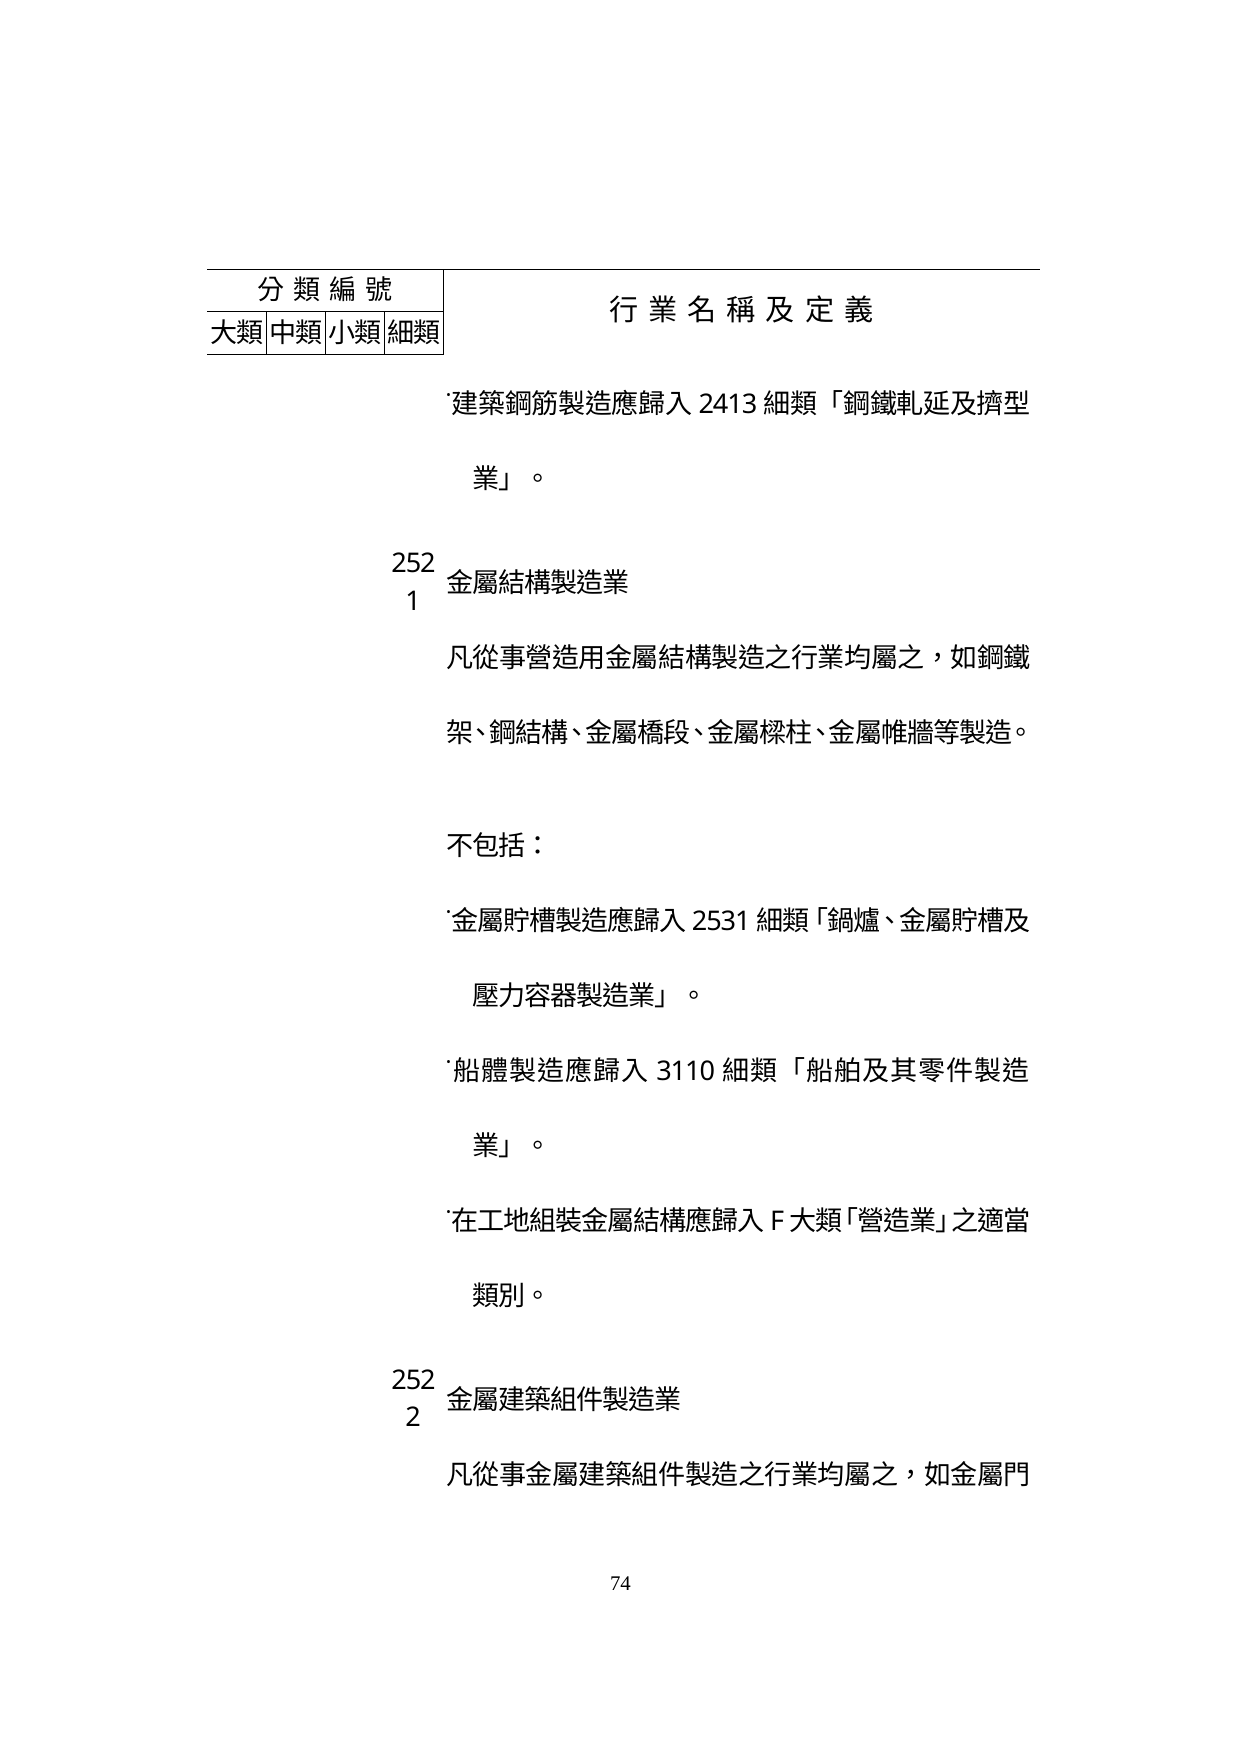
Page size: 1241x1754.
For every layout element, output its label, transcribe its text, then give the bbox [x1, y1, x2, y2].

table_cell [266, 514, 325, 543]
table_cell [207, 514, 266, 543]
table_cell [325, 1360, 384, 1510]
table_cell [266, 543, 325, 1331]
table_cell [207, 1331, 266, 1360]
table_cell [325, 543, 384, 1331]
table_cell [266, 364, 325, 514]
table_cell 金屬建築組件製造業 凡從事金屬建築組件製造之行業均屬之，如金屬門 [443, 1360, 1033, 1510]
table_cell [207, 543, 266, 1331]
table_cell [207, 1360, 266, 1510]
table_cell [266, 1331, 325, 1360]
table_cell [266, 1360, 325, 1510]
table_cell [443, 1331, 1033, 1360]
table_cell [384, 1331, 443, 1360]
table_cell ˙建築鋼筋製造應歸入2413細類「鋼鐵軋延及擠型業」。 [443, 364, 1033, 514]
table_cell [384, 514, 443, 543]
table_cell [443, 514, 1033, 543]
table_cell 金屬結構製造業 凡從事營造用金屬結構製造之行業均屬之，如鋼鐵架、鋼結構、金屬橋段、金屬樑柱、金屬帷牆等製造。 不包括： ˙金屬貯槽製造應歸入2531細類「鍋爐、金屬貯槽及壓力容器製造業」。 ˙船體製造應歸入3110細類「船舶及其零件製造業」。 ˙在工地組裝金屬結構應歸入F大類「營造業」之適當類別。 [443, 543, 1033, 1331]
table_cell [384, 364, 443, 514]
table_cell 2522 [384, 1360, 443, 1510]
table_cell 2521 [384, 543, 443, 1331]
table_cell [325, 1331, 384, 1360]
table_cell [207, 364, 266, 514]
table_cell [325, 364, 384, 514]
table_cell [325, 514, 384, 543]
